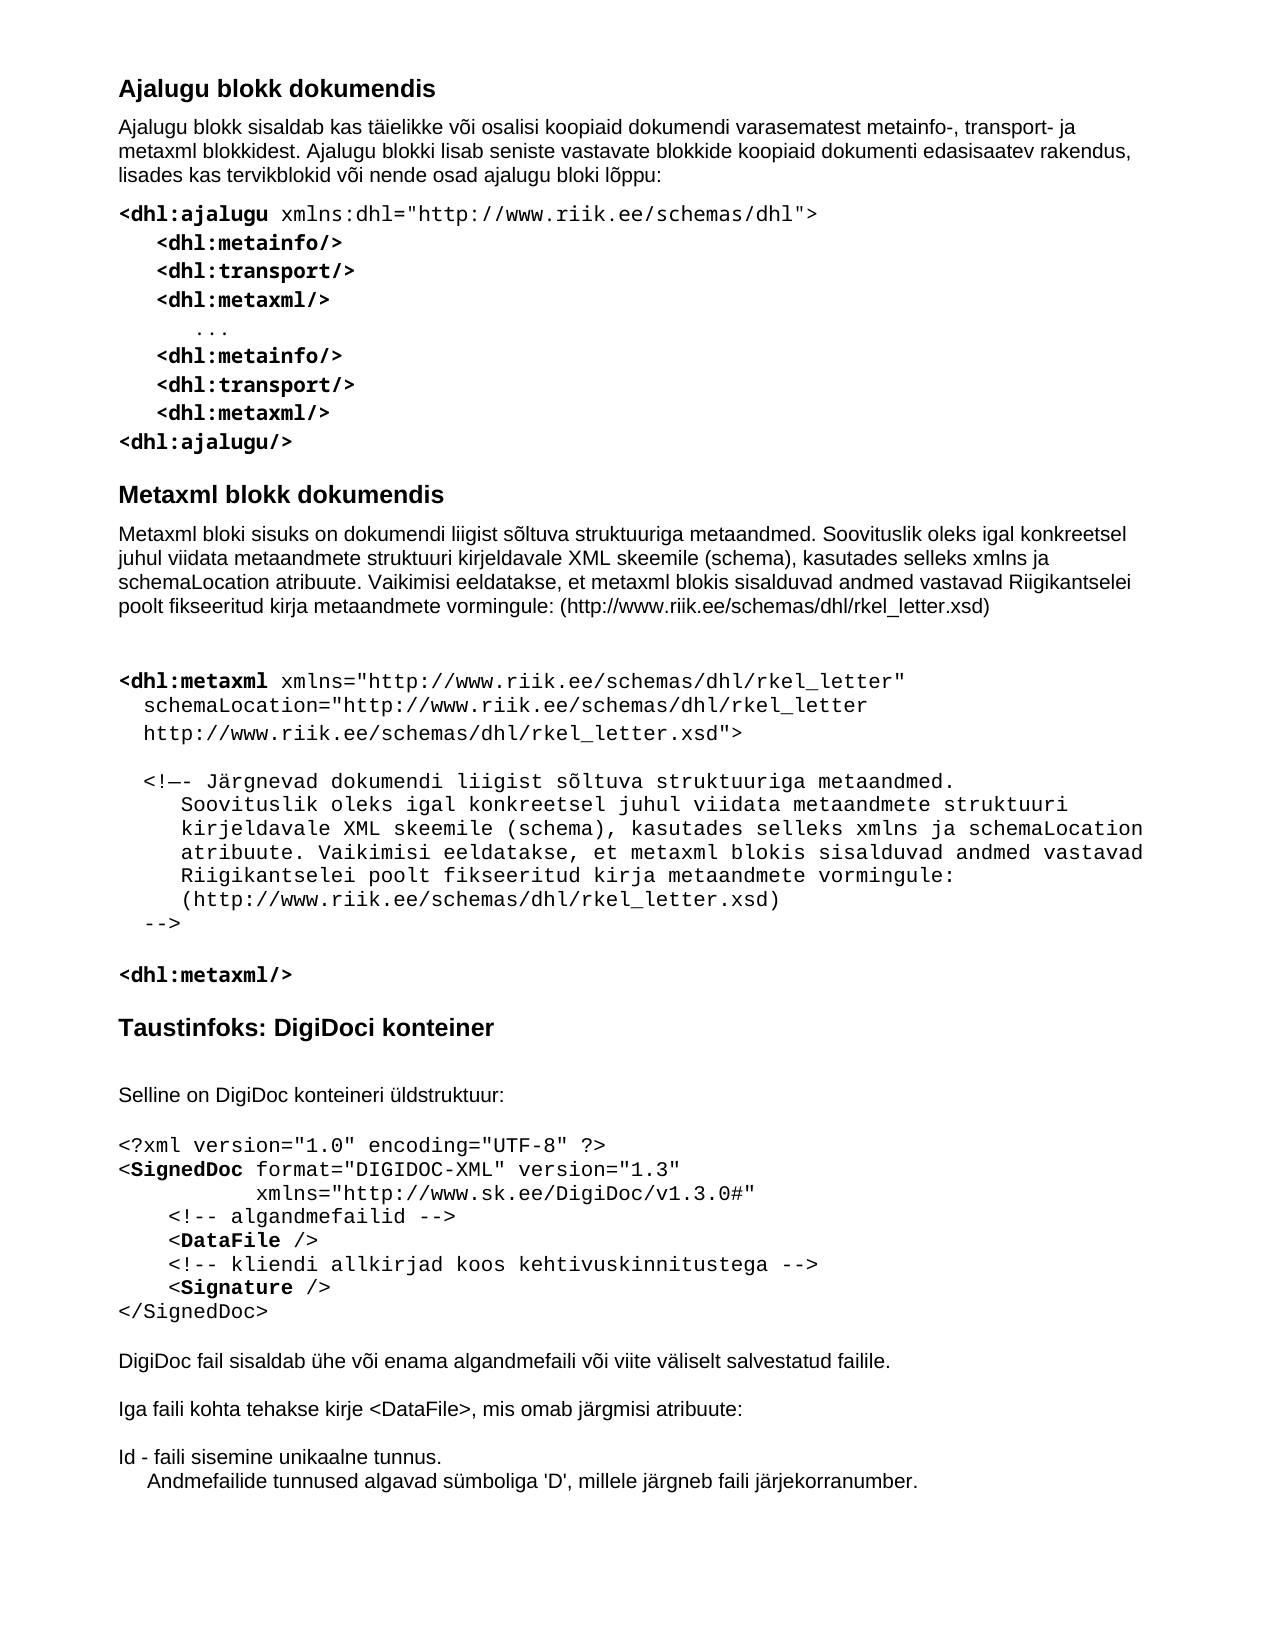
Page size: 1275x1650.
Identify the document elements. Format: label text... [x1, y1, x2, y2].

subtitle Metaxml blokk dokumendis [118, 480, 1157, 509]
text Riigikantselei poolt fikseeritud kirja metaandmete vormingule: [118, 865, 1157, 889]
text <?xml version="1.0" encoding="UTF-8" ?> [118, 1135, 1157, 1159]
text Id - faili sisemine unikaalne tunnus. [118, 1445, 1157, 1469]
text (http://www.riik.ee/schemas/dhl/rkel_letter.xsd) [118, 889, 1157, 913]
text <dhl:metainfo/> [118, 228, 1157, 256]
text kirjeldavale XML skeemile (schema), kasutades selleks xmlns ja schemaLocation [118, 818, 1157, 842]
text schemaLocation="http://www.riik.ee/schemas/dhl/rkel_letter [118, 695, 1157, 718]
text <dhl:transport/> [118, 370, 1157, 398]
text <!—- Järgnevad dokumendi liigist sõltuva struktuuriga metaandmed. [118, 771, 1157, 794]
text <SignedDoc format="DIGIDOC-XML" version="1.3" [118, 1159, 1157, 1183]
text <dhl:metaxml xmlns="http://www.riik.ee/schemas/dhl/rkel_letter" [118, 666, 1157, 695]
text atribuute. Vaikimisi eeldatakse, et metaxml blokis sisalduvad andmed vastavad [118, 842, 1157, 865]
text <dhl:metaxml/> [118, 285, 1157, 313]
text --> [118, 913, 1157, 936]
text <Signature /> [118, 1277, 1157, 1301]
text <dhl:metaxml/> [118, 398, 1157, 427]
text <dhl:metaxml/> [118, 960, 1157, 988]
text <dhl:transport/> [118, 256, 1157, 285]
text Iga faili kohta tehakse kirje <DataFile>, mis omab järgmisi atribuute: [118, 1397, 1157, 1421]
text <DataFile /> [118, 1230, 1157, 1254]
text </SignedDoc> [118, 1301, 1157, 1324]
text <dhl:ajalugu xmlns:dhl="http://www.riik.ee/schemas/dhl"> [118, 199, 1157, 228]
text <!-- kliendi allkirjad koos kehtivuskinnitustega --> [118, 1254, 1157, 1277]
text Metaxml bloki sisuks on dokumendi liigist sõltuva struktuuriga metaandmed. Soovituslik oleks igal konkreetsel juhul viidata metaandmete struktuuri kirjeldavale XML skeemile (schema), kasutades selleks xmlns ja schemaLocation atribuute. Vaikimisi eeldatakse, et metaxml blokis sisalduvad andmed vastavad Riigikantselei poolt fikseeritud kirja metaandmete vormingule: (http://www.riik.ee/schemas/dhl/rkel_letter.xsd) [118, 522, 1157, 617]
text http://www.riik.ee/schemas/dhl/rkel_letter.xsd"> [118, 718, 1157, 747]
text <!-- algandmefailid --> [118, 1206, 1157, 1230]
text ... [118, 313, 1157, 342]
text Andmefailide tunnused algavad sümboliga 'D', millele järgneb faili järjekorranumber. [118, 1469, 1157, 1493]
text xmlns="http://www.sk.ee/DigiDoc/v1.3.0#" [118, 1183, 1157, 1206]
subtitle Taustinfoks: DigiDoci konteiner [118, 1013, 1157, 1042]
text Soovituslik oleks igal konkreetsel juhul viidata metaandmete struktuuri [118, 794, 1157, 818]
text <dhl:metainfo/> [118, 342, 1157, 370]
text Ajalugu blokk sisaldab kas täielikke või osalisi koopiaid dokumendi varasematest metainfo-, transport- ja metaxml blokkidest. Ajalugu blokki lisab seniste vastavate blokkide koopiaid dokumenti edasisaatev rakendus, lisades kas tervikblokid või nende osad ajalugu bloki lõppu: [118, 115, 1157, 187]
text Selline on DigiDoc konteineri üldstruktuur: [118, 1083, 1157, 1107]
text DigiDoc fail sisaldab ühe või enama algandmefaili või viite väliselt salvestatud failile. [118, 1348, 1157, 1372]
text <dhl:ajalugu/> [118, 427, 1157, 455]
subtitle Ajalugu blokk dokumendis [118, 74, 1157, 102]
